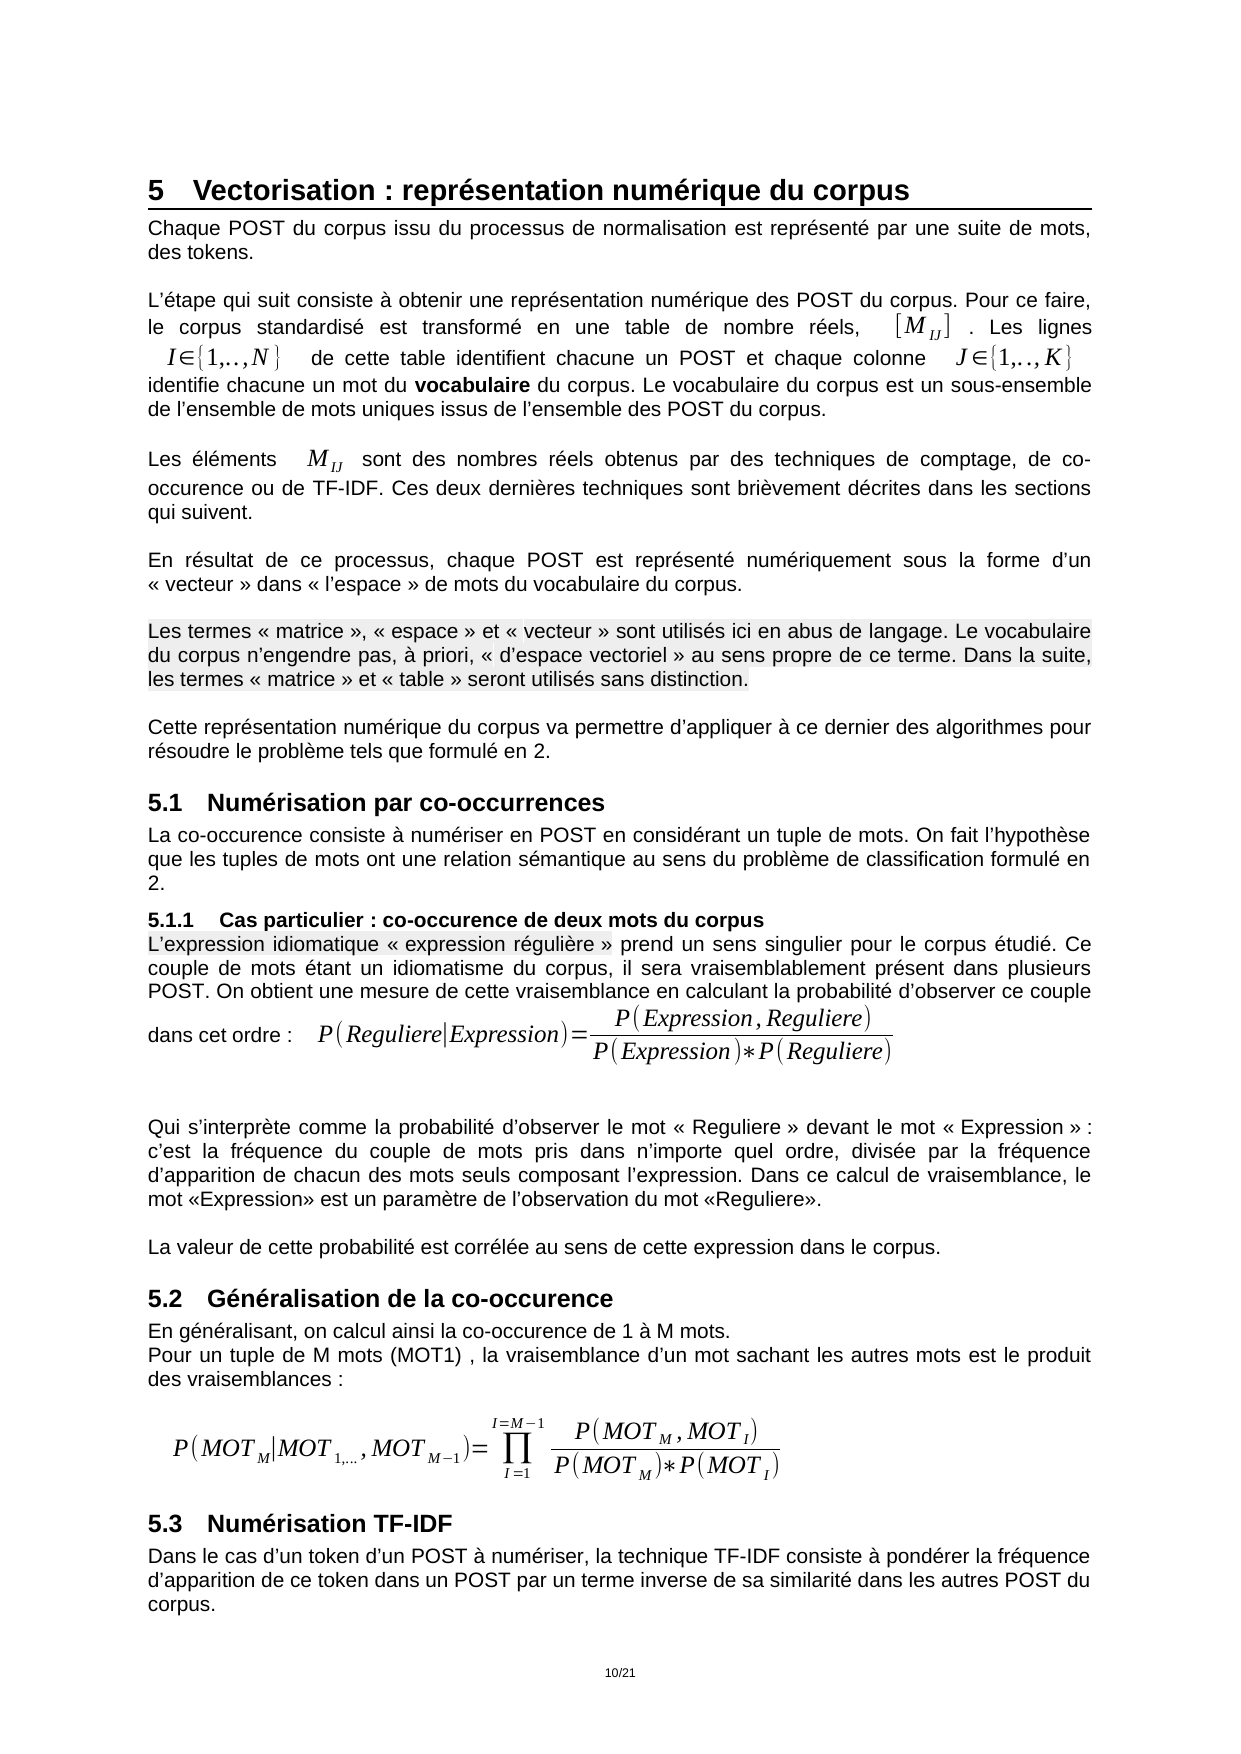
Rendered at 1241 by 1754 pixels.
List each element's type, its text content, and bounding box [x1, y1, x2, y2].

text En résultat de ce processus, chaque POST est représenté numériquement sous la forme d’un « vecteur » dans « l’espace » de mots du vocabulaire du corpus. [148, 547, 1092, 595]
text Les termes « matrice », « espace » et « vecteur » sont utilisés ici en abus de langage. Le vocabulaire du corpus n’engendre pas, à priori, « d’espace vectoriel » au sens propre de ce terme. Dans la suite, les termes « matrice » et « table » seront utilisés sans distinction. [148, 619, 1092, 691]
text Qui s’interprète comme la probabilité d’observer le mot « Reguliere » devant le mot « Expression » : c’est la fréquence du couple de mots pris dans n’importe quel ordre, divisée par la fréquence d’apparition de chacun des mots seuls composant l’expression. Dans ce calcul de vraisemblance, le mot «Expression» est un paramètre de l’observation du mot «Reguliere». [148, 1115, 1092, 1211]
subtitle Cas particulier : co-occurence de deux mots du corpus [148, 907, 1092, 931]
subtitle Numérisation TF-IDF [148, 1508, 1092, 1537]
text La valeur de cette probabilité est corrélée au sens de cette expression dans le corpus. [148, 1235, 1092, 1259]
text L’étape qui suit consiste à obtenir une représentation numérique des POST du corpus. Pour ce faire, le corpus standardisé est transformé en une table de nombre réels, . Les lignes de cette table identifient chacune un POST et chaque colonne identifie chacune un mot du vocabulaire du corpus. Le vocabulaire du corpus est un sous-ensemble de l’ensemble de mots uniques issus de l’ensemble des POST du corpus. [148, 288, 1092, 420]
text Les éléments sont des nombres réels obtenus par des techniques de comptage, de co-occurence ou de TF-IDF. Ces deux dernières techniques sont brièvement décrites dans les sections qui suivent. [148, 444, 1092, 523]
subtitle Généralisation de la co-occurence [148, 1284, 1092, 1312]
text L’expression idiomatique « expression régulière » prend un sens singulier pour le corpus étudié. Ce couple de mots étant un idiomatisme du corpus, il sera vraisemblablement présent dans plusieurs POST. On obtient une mesure de cette vraisemblance en calculant la probabilité d’observer ce couple dans cet ordre : [148, 931, 1092, 1067]
subtitle Vectorisation : représentation numérique du corpus [148, 173, 1092, 208]
text Pour un tuple de M mots (MOT1) , la vraisemblance d’un mot sachant les autres mots est le produit des vraisemblances : [148, 1343, 1092, 1391]
text Dans le cas d’un token d’un POST à numériser, la technique TF-IDF consiste à pondérer la fréquence d’apparition de ce token dans un POST par un terme inverse de sa similarité dans les autres POST du corpus. [148, 1543, 1092, 1615]
text Cette représentation numérique du corpus va permettre d’appliquer à ce dernier des algorithmes pour résoudre le problème tels que formulé en 2. [148, 715, 1092, 763]
text En généralisant, on calcul ainsi la co-occurence de 1 à M mots. [148, 1319, 1092, 1343]
subtitle Numérisation par co-occurrences [148, 788, 1092, 817]
text Chaque POST du corpus issu du processus de normalisation est représenté par une suite de mots, des tokens. [148, 216, 1092, 264]
text La co-occurence consiste à numériser en POST en considérant un tuple de mots. On fait l’hypothèse que les tuples de mots ont une relation sémantique au sens du problème de classification formulé en 2. [148, 823, 1092, 895]
